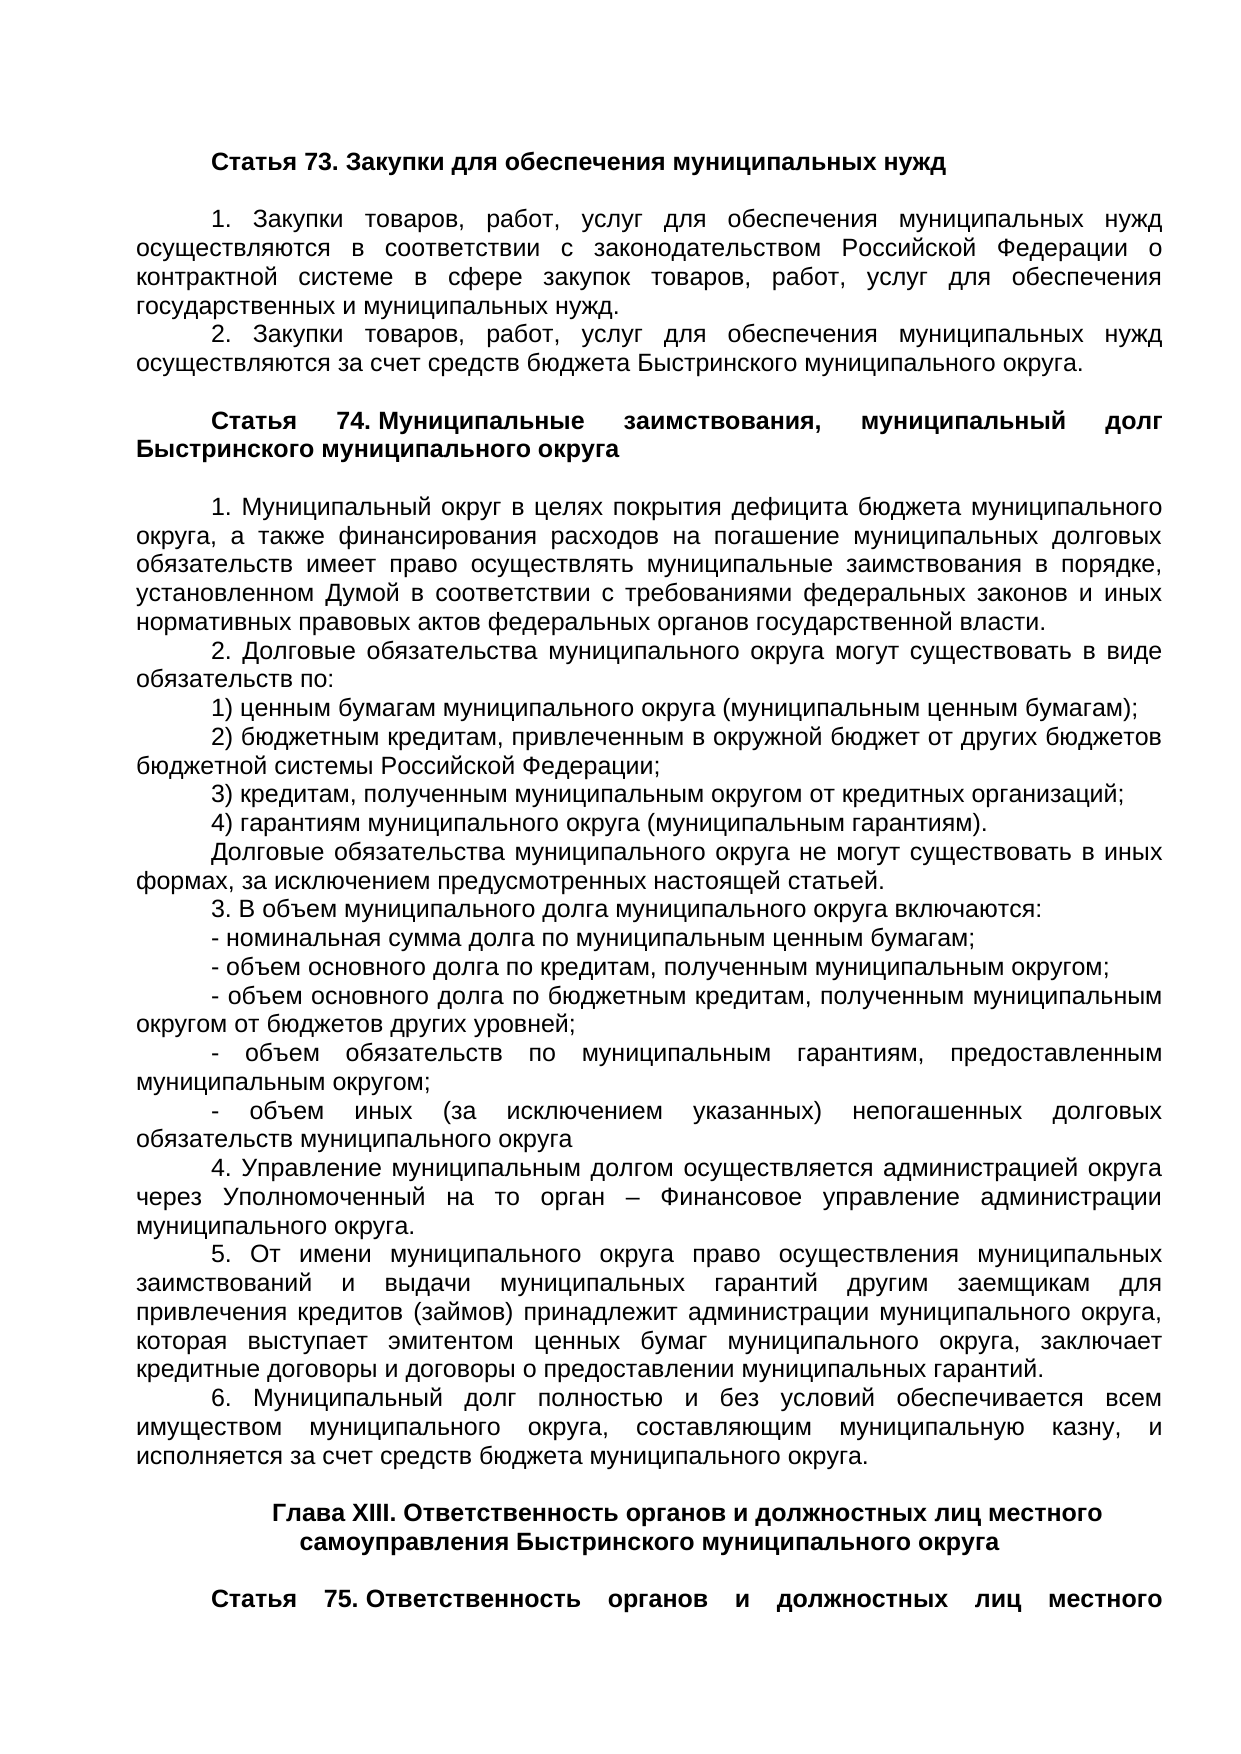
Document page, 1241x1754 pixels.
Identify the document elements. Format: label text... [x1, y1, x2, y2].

text 1) ценным бумагам муниципального округа (муниципальным ценным бумагам); [136, 693, 1163, 722]
text 2) бюджетным кредитам, привлеченным в окружной бюджет от других бюджетов бюджетной системы Российской Федерации; [136, 722, 1163, 779]
text - объем основного долга по кредитам, полученным муниципальным округом; [136, 952, 1163, 981]
text 2. Долговые обязательства муниципального округа могут существовать в виде обязательств по: [136, 636, 1163, 693]
text 4. Управление муниципальным долгом осуществляется администрацией округа через Уполномоченный на то орган – Финансовое управление администрации муниципального округа. [136, 1153, 1163, 1239]
text - объем основного долга по бюджетным кредитам, полученным муниципальным округом от бюджетов других уровней; [136, 981, 1163, 1038]
text Статья 75. Ответственность органов и должностных лиц местного [136, 1584, 1163, 1613]
text 5. От имени муниципального округа право осуществления муниципальных заимствований и выдачи муниципальных гарантий другим заемщикам для привлечения кредитов (займов) принадлежит администрации муниципального округа, которая выступает эмитентом ценных бумаг муниципального округа, заключает кредитные договоры и договоры о предоставлении муниципальных гарантий. [136, 1239, 1163, 1383]
text Глава XIII. Ответственность органов и должностных лиц местного самоуправления Быстринского муниципального округа [136, 1498, 1163, 1556]
text Статья 73. Закупки для обеспечения муниципальных нужд [136, 147, 1163, 176]
text 3) кредитам, полученным муниципальным округом от кредитных организаций; [136, 779, 1163, 808]
text 3. В объем муниципального долга муниципального округа включаются: [136, 894, 1163, 923]
text 4) гарантиям муниципального округа (муниципальным гарантиям). [136, 808, 1163, 837]
text 1. Закупки товаров, работ, услуг для обеспечения муниципальных нужд осуществляются в соответствии с законодательством Российской Федерации о контрактной системе в сфере закупок товаров, работ, услуг для обеспечения государственных и муниципальных нужд. [136, 204, 1163, 319]
text Статья 74. Муниципальные заимствования, муниципальный долг Быстринского муниципального округа [136, 406, 1163, 463]
text Долговые обязательства муниципального округа не могут существовать в иных формах, за исключением предусмотренных настоящей статьей. [136, 837, 1163, 894]
text - объем обязательств по муниципальным гарантиям, предоставленным муниципальным округом; [136, 1038, 1163, 1096]
text 1. Муниципальный округ в целях покрытия дефицита бюджета муниципального округа, а также финансирования расходов на погашение муниципальных долговых обязательств имеет право осуществлять муниципальные заимствования в порядке, установленном Думой в соответствии с требованиями федеральных законов и иных нормативных правовых актов федеральных органов государственной власти. [136, 492, 1163, 636]
text - объем иных (за исключением указанных) непогашенных долговых обязательств муниципального округа [136, 1096, 1163, 1153]
text - номинальная сумма долга по муниципальным ценным бумагам; [136, 923, 1163, 952]
text 2. Закупки товаров, работ, услуг для обеспечения муниципальных нужд осуществляются за счет средств бюджета Быстринского муниципального округа. [136, 319, 1163, 377]
text 6. Муниципальный долг полностью и без условий обеспечивается всем имуществом муниципального округа, составляющим муниципальную казну, и исполняется за счет средств бюджета муниципального округа. [136, 1383, 1163, 1469]
